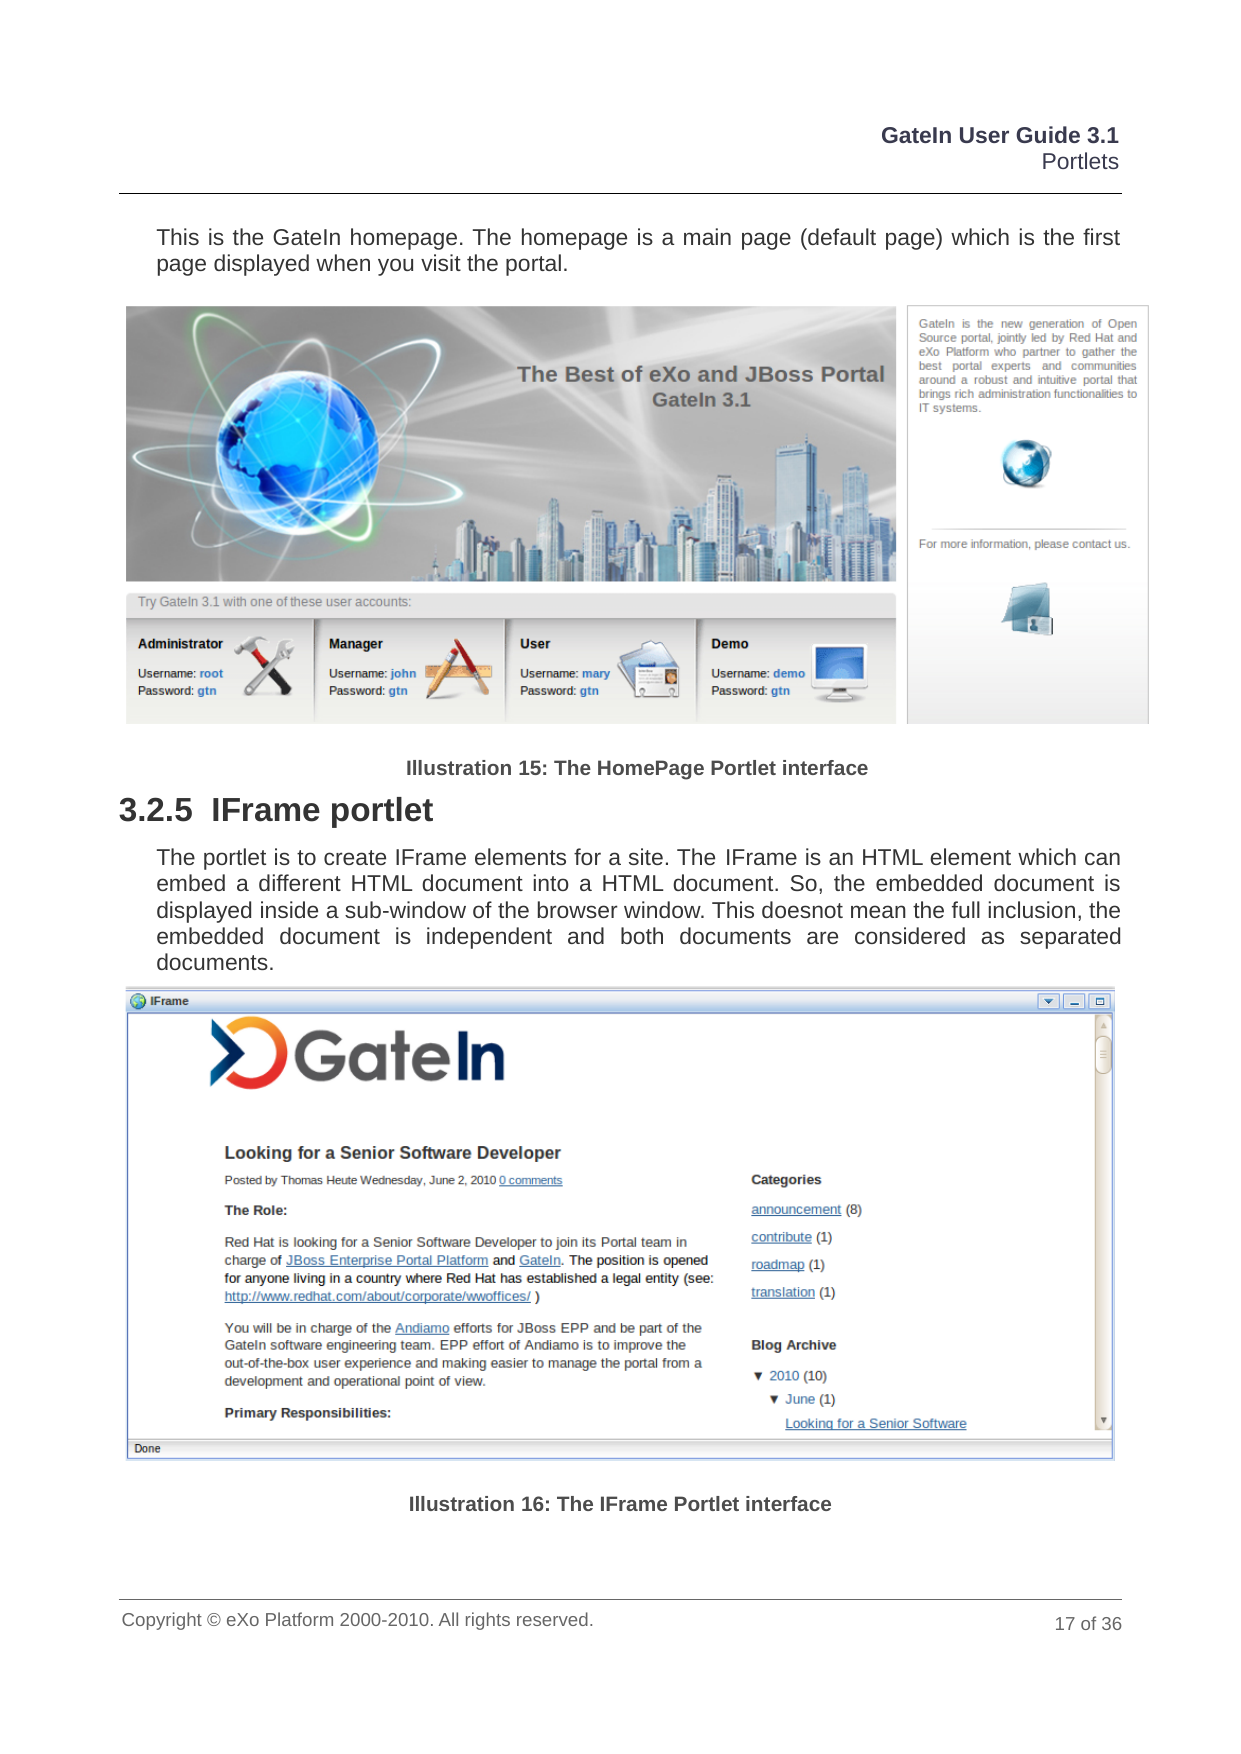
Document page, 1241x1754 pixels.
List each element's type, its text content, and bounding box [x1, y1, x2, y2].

picture [125, 986, 1115, 1461]
picture [125, 303, 1149, 724]
list Illustration 16: The HomePage Portlet interface [126, 724, 1149, 779]
list Illustration 17: The IFrame Portlet interface [126, 1461, 1115, 1516]
list [126, 779, 1149, 790]
list This is the GateIn homepage. The homepage is a main page (default page) which is the first page displayed when you visit the portal. [118, 223, 1122, 276]
list The portlet is to create IFrame elements for a site. The IFrame is an HTML element which can embed a different HTML document into a HTML document. So, the embedded document is displayed inside a sub-window of the browser window. This doesnot mean the full inclusion, the embedded document is independent and both documents are considered as separated documents. [118, 844, 1122, 976]
subtitle IFrame portlet [118, 753, 1122, 829]
